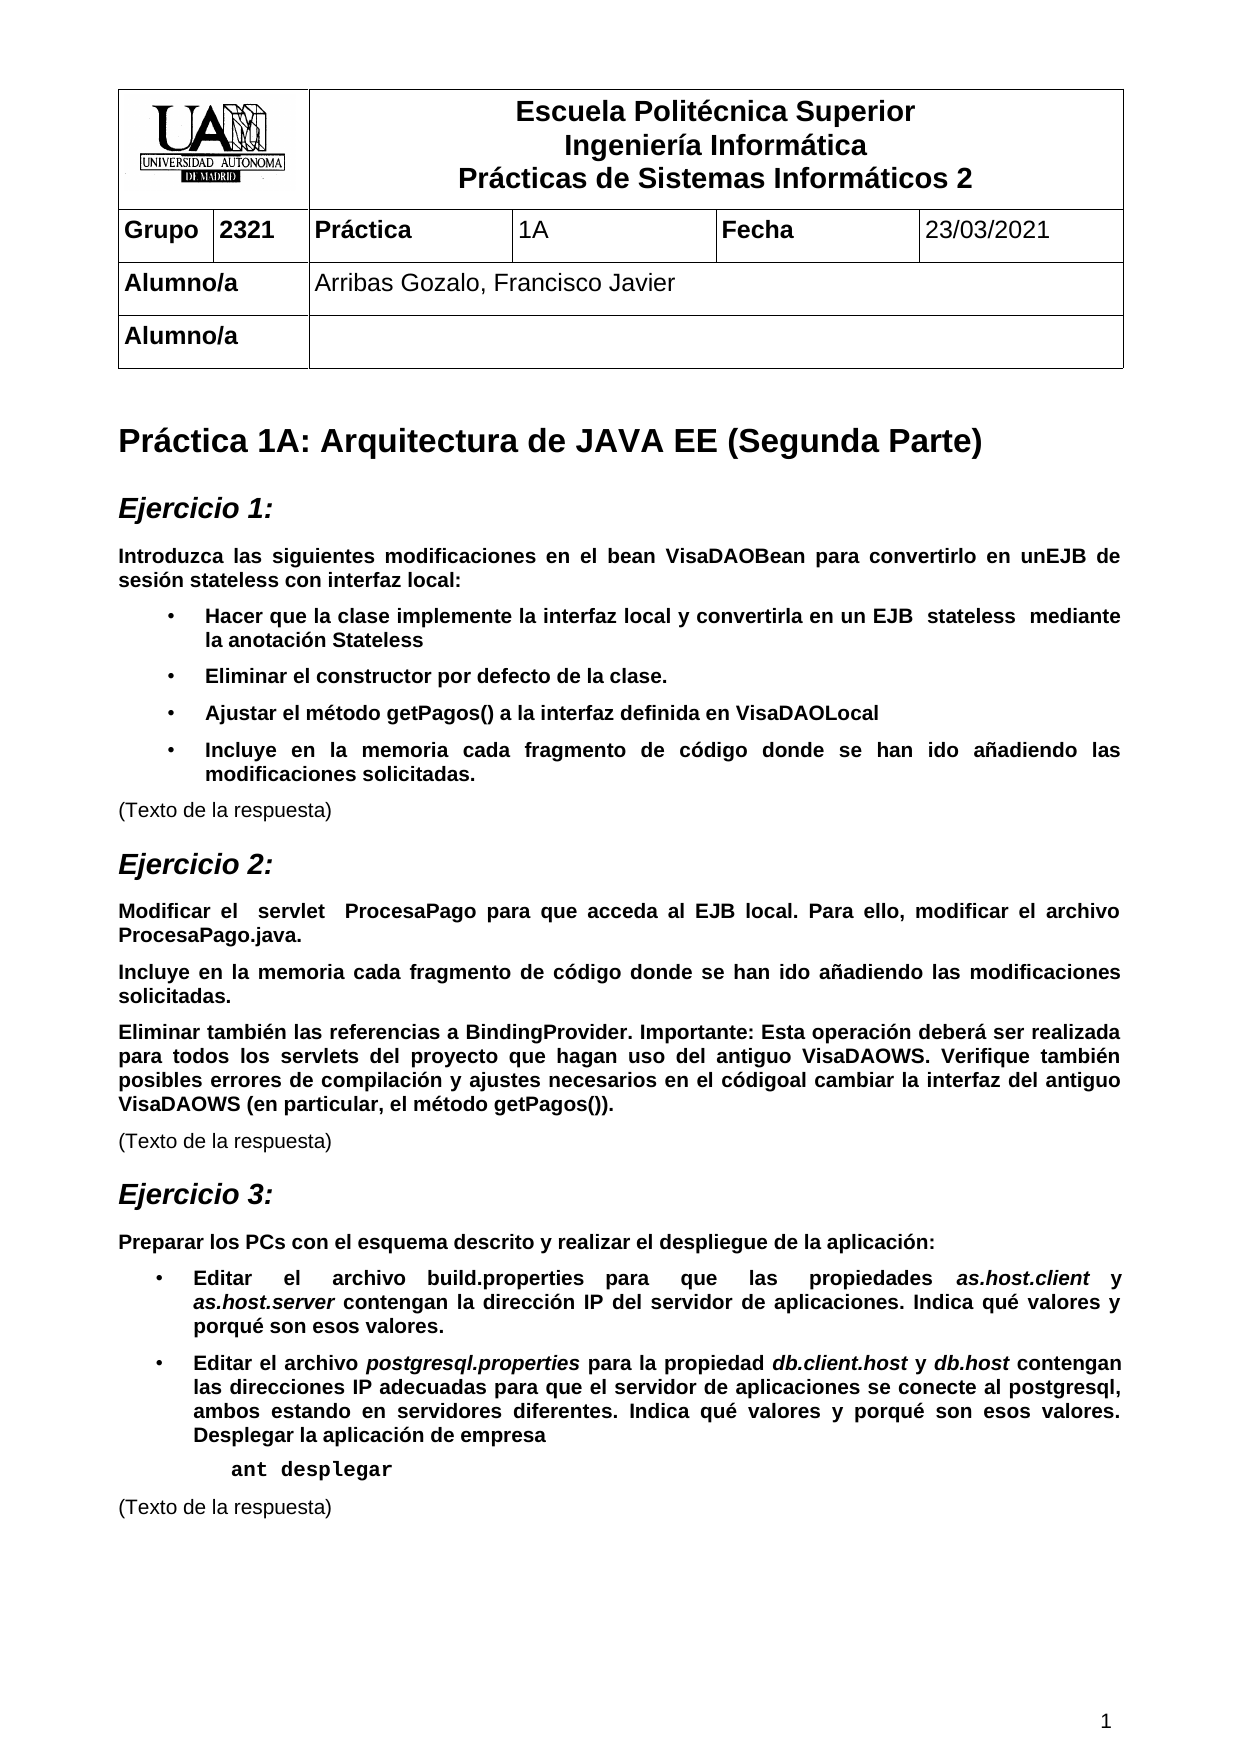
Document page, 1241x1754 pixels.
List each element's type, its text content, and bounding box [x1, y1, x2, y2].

subtitle Eliminar también las referencias a BindingProvider. Importante: Esta operación deberá ser realizada para todos los servlets del proyecto que hagan uso del antiguo VisaDAOWS. Verifique también posibles errores de compilación y ajustes necesarios en el códigoal cambiar la interfaz del antiguo VisaDAOWS (en particular, el método getPagos()). [118, 1020, 1122, 1116]
subtitle Ejercicio 3: [118, 1177, 1122, 1211]
subtitle (Texto de la respuesta) [118, 798, 1122, 822]
subtitle Preparar los PCs con el esquema descrito y realizar el despliegue de la aplicación: [118, 1230, 1122, 1254]
table_cell Práctica [310, 210, 512, 262]
subtitle Incluye en la memoria cada fragmento de código donde se han ido añadiendo las modificaciones solicitadas. [118, 960, 1122, 1008]
table_cell Arribas Gozalo, Francisco Javier [310, 263, 1123, 315]
subtitle Práctica 1A: Arquitectura de JAVA EE (Segunda Parte) [118, 421, 1122, 460]
subtitle (Texto de la respuesta) [118, 1495, 1122, 1519]
table_cell 1A [513, 210, 716, 262]
table_cell [310, 316, 1123, 368]
table_cell Fecha [717, 210, 919, 262]
table_cell Alumno/a [119, 263, 308, 315]
subtitle ant desplegar [193, 1459, 1122, 1483]
subtitle Eliminar el constructor por defecto de la clase. [167, 664, 1122, 688]
table_header [119, 90, 308, 209]
subtitle Hacer que la clase implemente la interfaz local y convertirla en un EJB stateless mediante la anotación Stateless [167, 604, 1122, 652]
subtitle Ejercicio 2: [118, 847, 1122, 881]
subtitle Incluye en la memoria cada fragmento de código donde se han ido añadiendo las modificaciones solicitadas. [167, 737, 1122, 786]
subtitle Ajustar el método getPagos() a la interfaz definida en VisaDAOLocal [167, 701, 1122, 725]
table_cell Grupo [119, 210, 213, 262]
subtitle Editar el archivo build.properties para que las propiedades as.host.client y as.host.server contengan la dirección IP del servidor de aplicaciones. Indica qué valores y porqué son esos valores. [156, 1266, 1122, 1338]
subtitle Ejercicio 1: [118, 491, 1122, 525]
subtitle (Texto de la respuesta) [118, 1128, 1122, 1152]
subtitle Modificar el servlet ProcesaPago para que acceda al EJB local. Para ello, modificar el archivo ProcesaPago.java. [118, 899, 1122, 947]
table_header Escuela Politécnica Superior Ingeniería Informática Prácticas de Sistemas Informáticos 2 [310, 90, 1123, 209]
table_cell 23/03/2021 [920, 210, 1123, 262]
picture [123, 94, 296, 191]
table_cell Alumno/a [119, 316, 308, 368]
subtitle Editar el archivo postgresql.properties para la propiedad db.client.host y db.host contengan las direcciones IP adecuadas para que el servidor de aplicaciones se conecte al postgresql, ambos estando en servidores diferentes. Indica qué valores y porqué son esos valores. Desplegar la aplicación de empresa [156, 1351, 1122, 1447]
subtitle Introduzca las siguientes modificaciones en el bean VisaDAOBean para convertirlo en unEJB de sesión stateless con interfaz local: [118, 543, 1122, 591]
table_cell 2321 [214, 210, 308, 262]
